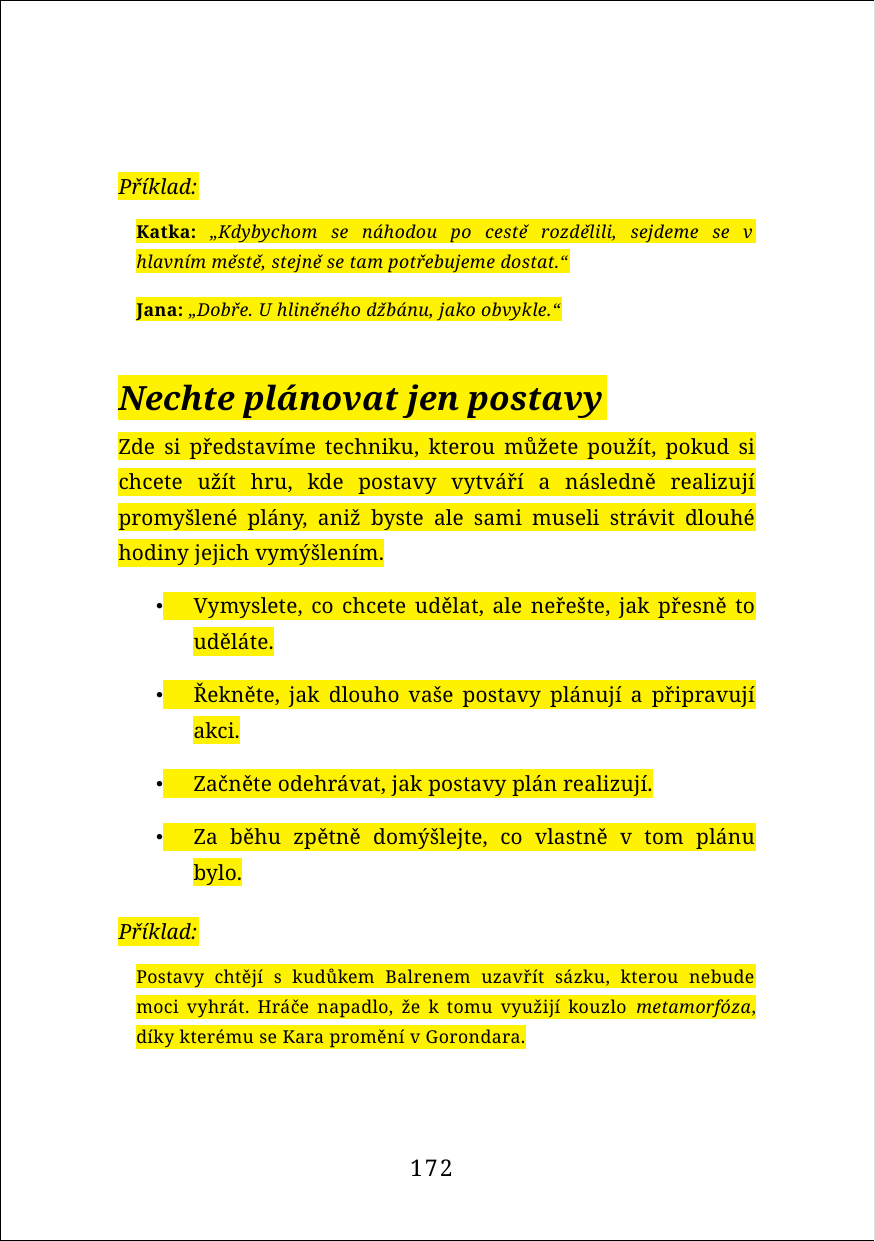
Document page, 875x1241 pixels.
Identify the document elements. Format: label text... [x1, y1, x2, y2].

list Řekněte, jak dlouho vaše postavy plánují a připravují akci. [156, 680, 756, 744]
text Příklad: [118, 917, 756, 946]
text Postavy chtějí s kudůkem Balrenem uzavřít sázku, kterou nebude moci vyhrát. Hráče napadlo, že k tomu využijí kouzlo metamorfóza, díky kterému se Kara promění v Gorondara. [136, 964, 756, 1049]
text Zde si představíme techniku, kterou můžete použít, pokud si chcete užít hru, kde postavy vytváří a následně realizují promyšlené plány, aniž byste ale sami museli strávit dlouhé hodiny jejich vymýšlením. [118, 432, 756, 567]
text Katka: „Kdybychom se náhodou po cestě rozdělili, sejdeme se v hlavním městě, stejně se tam potřebujeme dostat.“ [136, 219, 756, 273]
subtitle Nechte plánovat jen postavy [118, 375, 756, 420]
text Příklad: [118, 172, 756, 200]
text Jana: „Dobře. U hliněného džbánu, jako obvykle.“ [136, 297, 756, 321]
list Vymyslete, co chcete udělat, ale neřešte, jak přesně to uděláte. [156, 592, 756, 656]
list Začněte odehrávat, jak postavy plán realizují. [156, 769, 756, 798]
list Za běhu zpětně domýšlejte, co vlastně v tom plánu bylo. [156, 822, 756, 886]
